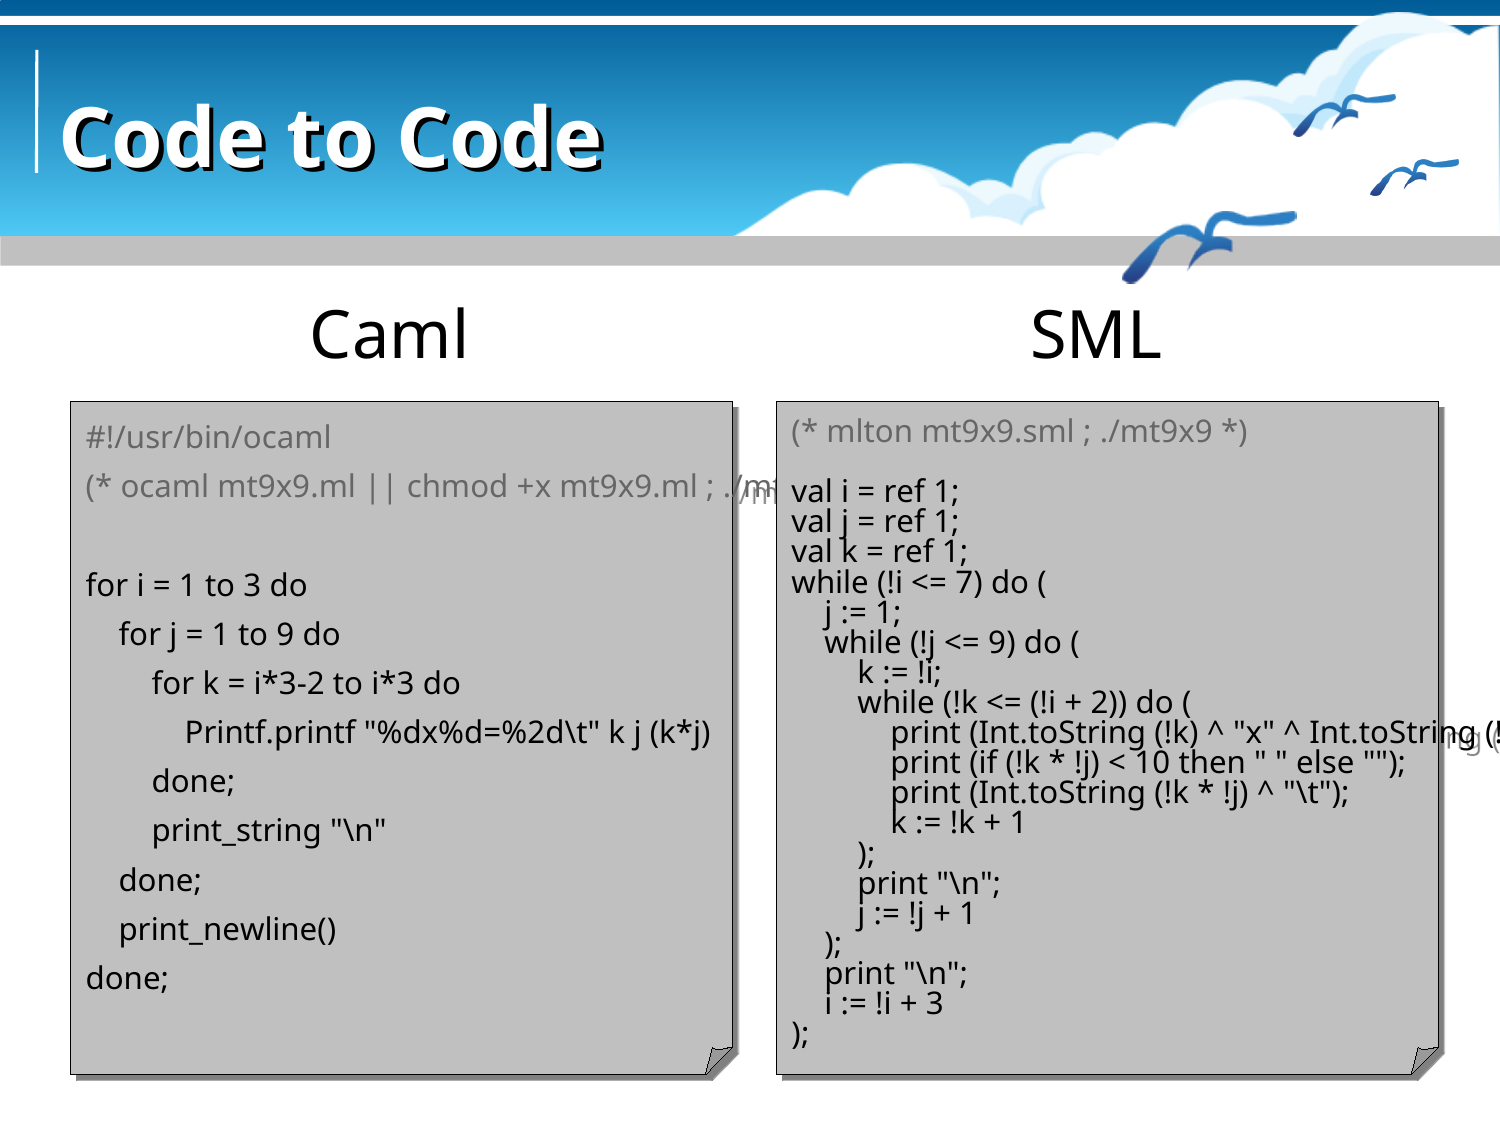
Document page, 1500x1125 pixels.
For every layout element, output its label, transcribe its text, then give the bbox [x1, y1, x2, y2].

picture [730, 12, 1500, 284]
text_box SML [1015, 283, 1205, 388]
text_box (* mlton mt9x9.sml ; ./mt9x9 *) val i = ref 1; val j = ref 1; val k = ref 1; while (!i <= 7) do ( j := 1; while (!j <= 9) do ( k := !i; while (!k <= (!i + 2)) do ( print (Int.toString (!k) ^ "x" ^ Int.toString (!j) ^ "="); print (if (!k * !j) < 10 then " " else ""); print (Int.toString (!k * !j) ^ "\t"); k := !k + 1 ); print "\n"; j := !j + 1 ); print "\n"; i := !i + 3 ); [776, 401, 1439, 1075]
title Code to Code [59, 86, 1465, 186]
text_box Caml [295, 283, 526, 388]
text_box #!/usr/bin/ocaml (* ocaml mt9x9.ml || chmod +x mt9x9.ml ; ./mt9x9.ml *) for i = 1 to 3 do for j = 1 to 9 do for k = i*3-2 to i*3 do Printf.printf "%dx%d=%2d\t" k j (k*j) done; print_string "\n" done; print_newline() done; [70, 401, 733, 1075]
